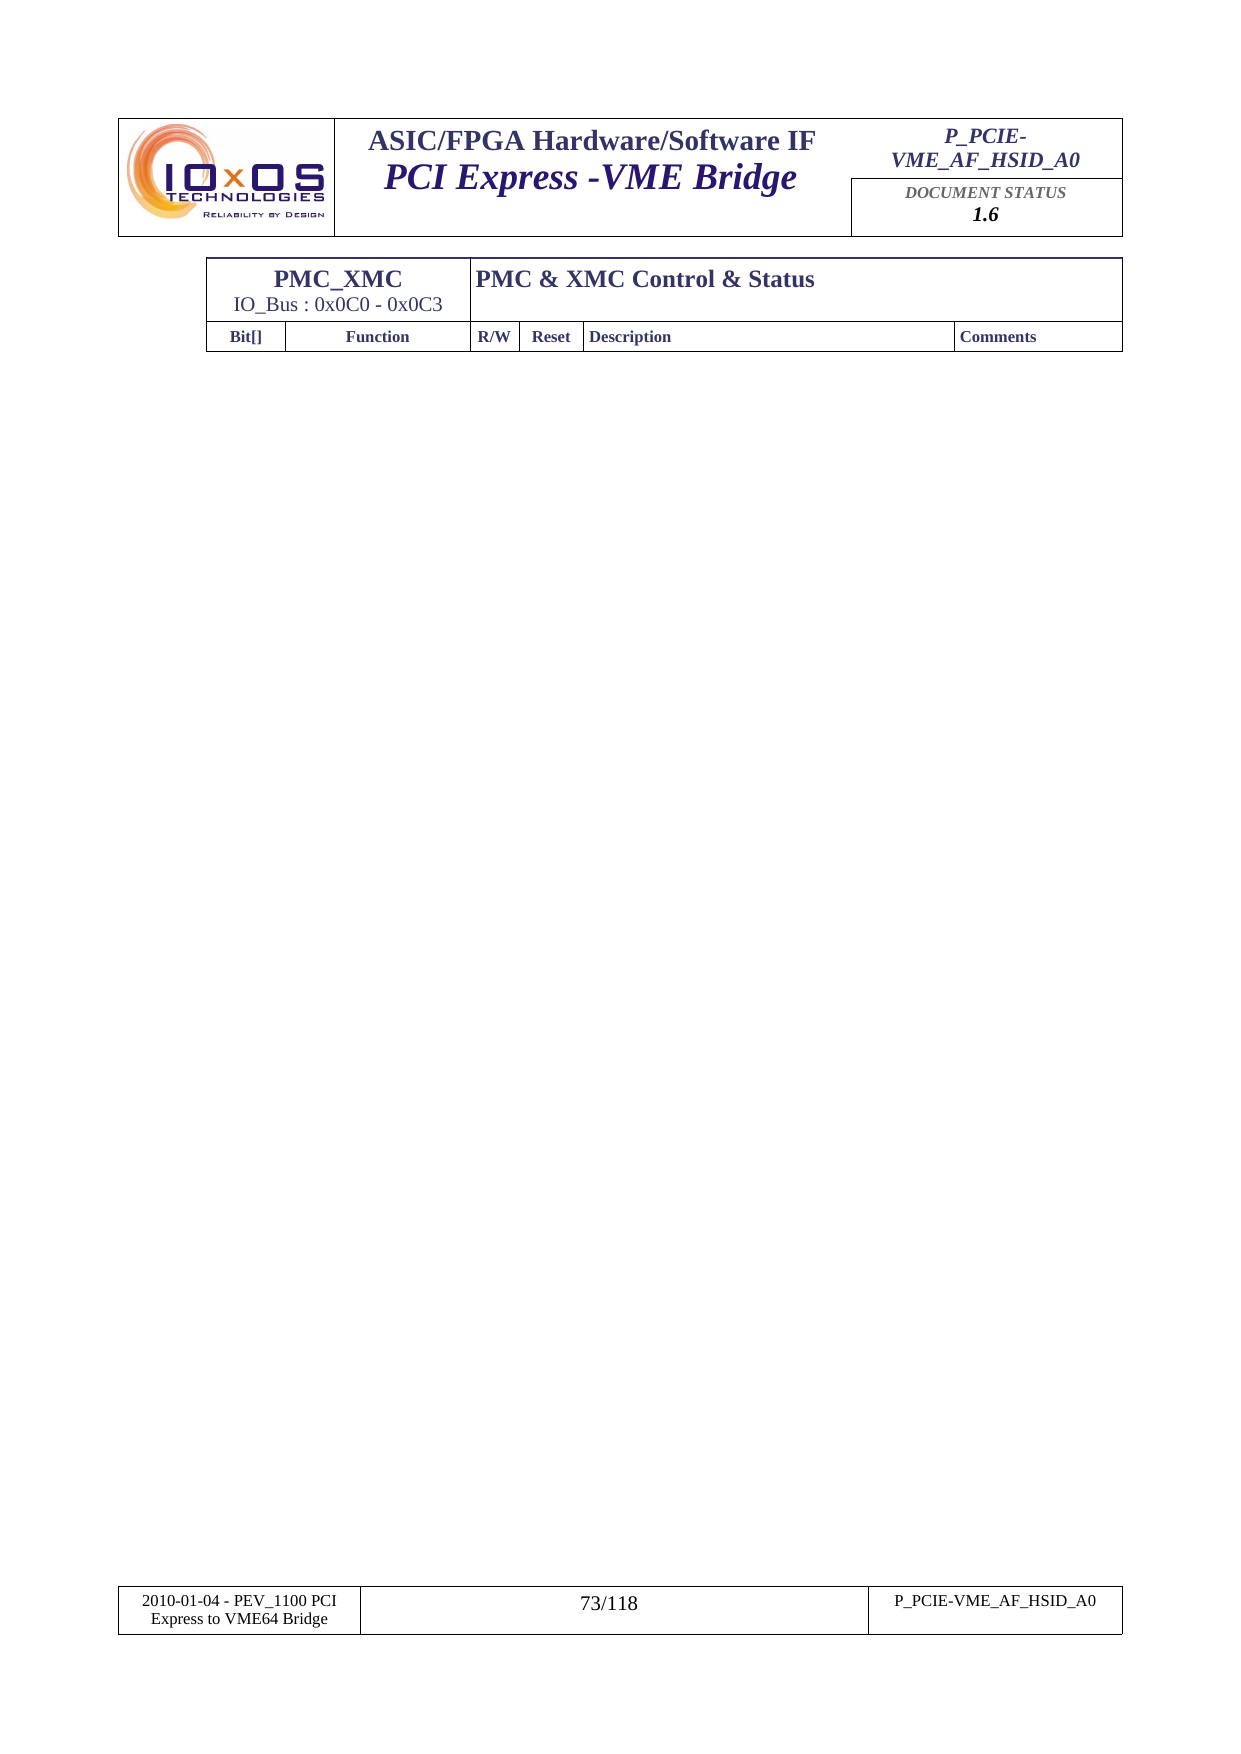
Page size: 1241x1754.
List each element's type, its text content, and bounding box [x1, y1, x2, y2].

table_header PMC & XMC Control & Status [471, 259, 1122, 321]
table_header PMC_XMC IO_Bus : 0x0C0 - 0x0C3 [207, 259, 470, 321]
table_cell Reset [520, 322, 583, 351]
table_cell Comments [955, 322, 1122, 351]
table_cell R/W [471, 322, 519, 351]
table_cell Function [286, 322, 470, 351]
table_cell Bit[] [207, 322, 285, 351]
table_cell Description [584, 322, 954, 351]
picture [125, 123, 326, 222]
